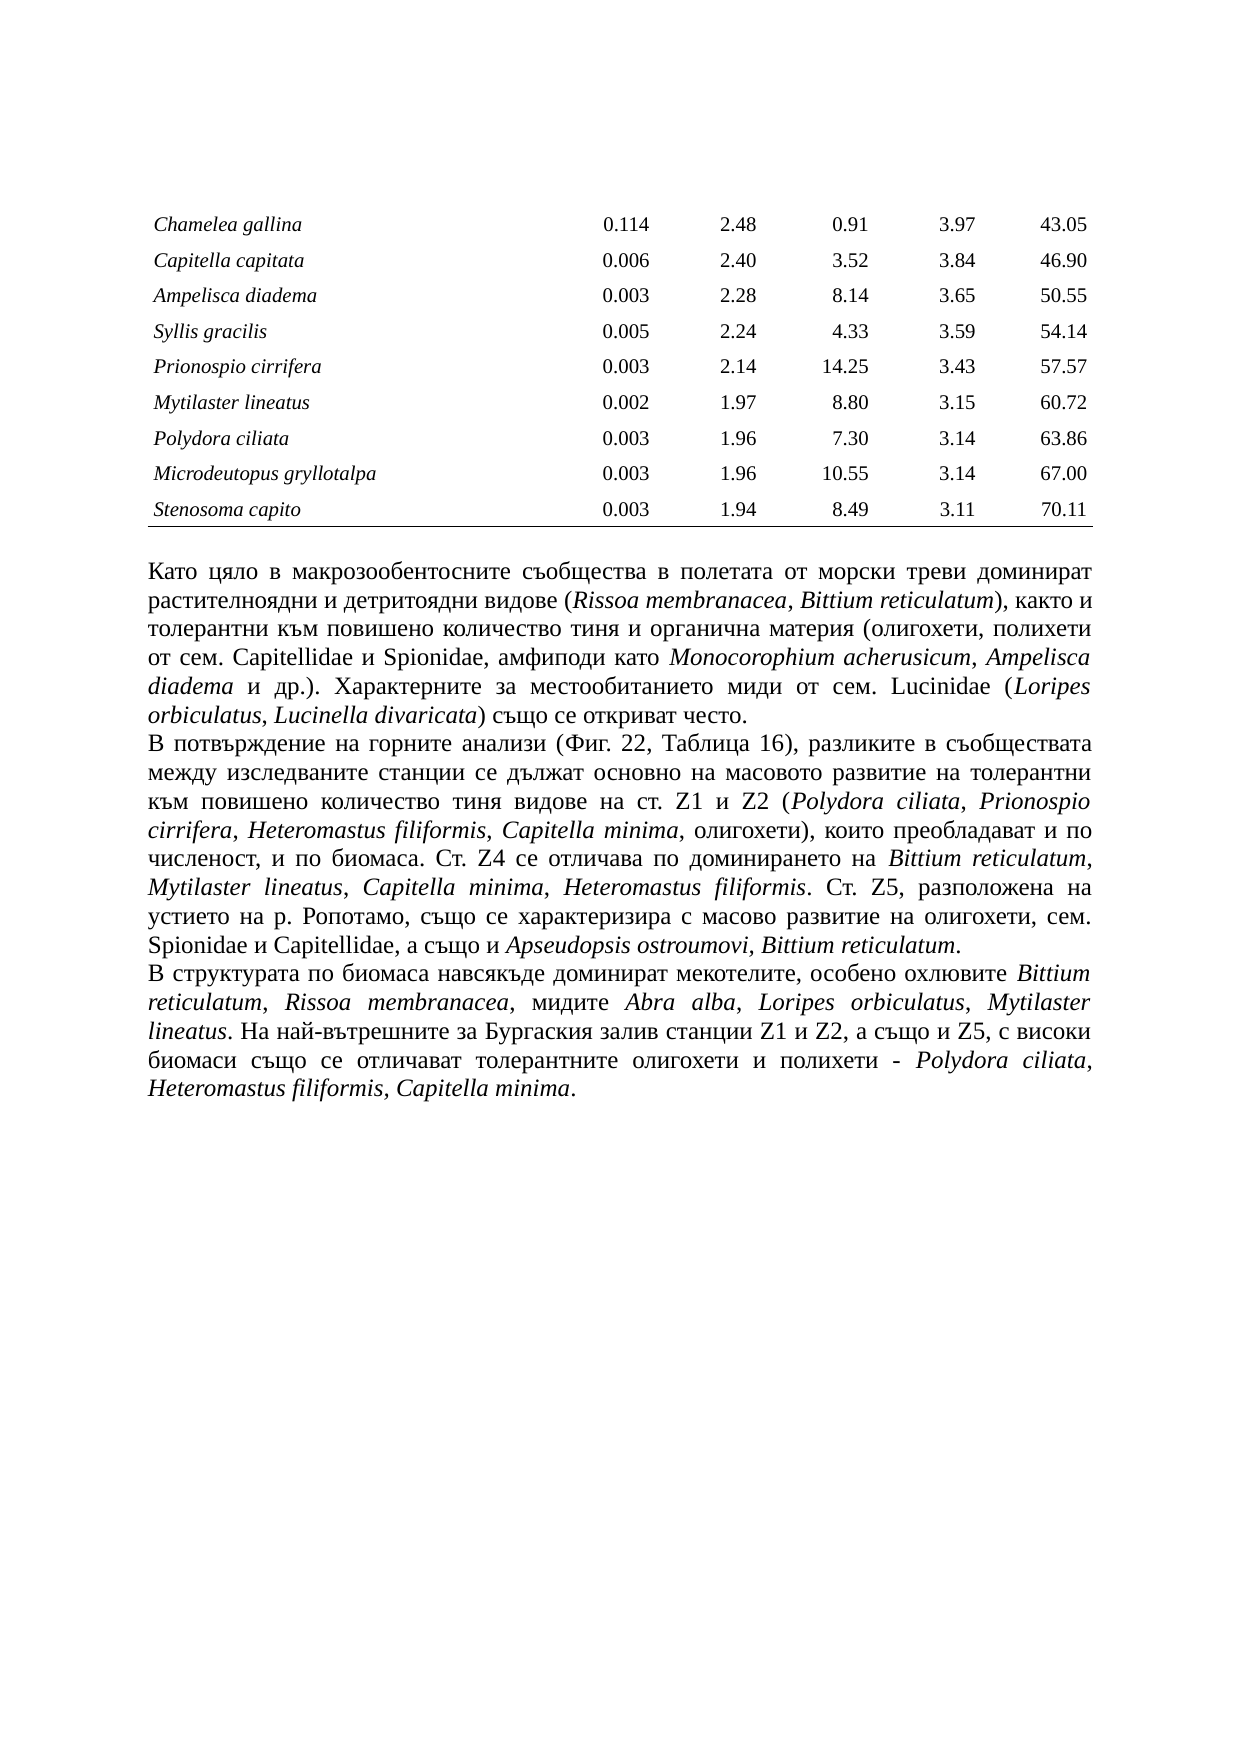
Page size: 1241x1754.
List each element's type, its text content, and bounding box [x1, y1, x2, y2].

table_cell 3.97 [874, 207, 981, 242]
table_cell 0.003 [525, 349, 655, 384]
table_cell 0.114 [525, 207, 655, 242]
table_cell 2.14 [655, 349, 762, 384]
table_cell 3.14 [874, 420, 981, 455]
table_cell 3.15 [874, 384, 981, 420]
text В структурата по биомаса навсякъде доминират мекотелите, особено охлювите Bittium reticulatum, Rissoa membranacea, мидите Abra alba, Loripes orbiculatus, Mytilaster lineatus. На най-вътрешните за Бургаския залив станции Z1 и Z2, а също и Z5, с високи биомаси също се отличават толерантните олигохети и полихети - Polydora ciliata, Heteromastus filiformis, Capitella minima. [148, 958, 1093, 1102]
table_cell 8.80 [762, 384, 874, 420]
table_cell 57.57 [981, 349, 1093, 384]
table_cell 3.52 [762, 242, 874, 278]
table_cell 0.91 [762, 207, 874, 242]
table_cell 70.11 [981, 491, 1093, 526]
table_cell 0.005 [525, 313, 655, 349]
table_cell 3.14 [874, 455, 981, 491]
table_cell 0.006 [525, 242, 655, 278]
table_cell 3.65 [874, 278, 981, 313]
table_cell 8.14 [762, 278, 874, 313]
table_cell 2.24 [655, 313, 762, 349]
table_cell 1.96 [655, 420, 762, 455]
table_cell 10.55 [762, 455, 874, 491]
table_cell Polydora ciliata [148, 420, 525, 455]
text В потвърждение на горните анализи (Фиг. 22, Таблица 16), разликите в съобществата между изследваните станции се дължат основно на масовото развитие на толерантни към повишено количество тиня видове на ст. Z1 и Z2 (Polydora ciliata, Prionospio cirrifera, Heteromastus filiformis, Capitella minima, олигохети), които преобладават и по численост, и по биомаса. Ст. Z4 се отличава по доминирането на Bittium reticulatum, Mytilaster lineatus, Capitella minima, Heteromastus filiformis. Ст. Z5, разположена на устието на р. Ропотамо, също се характеризира с масово развитие на олигохети, сем. Spionidae и Capitellidae, а също и Apseudopsis ostroumovi, Bittium reticulatum. [148, 728, 1093, 958]
table_cell Chamelea gallina [148, 207, 525, 242]
table_cell 0.003 [525, 278, 655, 313]
table_cell Microdeutopus gryllotalpa [148, 455, 525, 491]
table_cell 46.90 [981, 242, 1093, 278]
table_cell 0.003 [525, 420, 655, 455]
table_cell 14.25 [762, 349, 874, 384]
table_cell 3.59 [874, 313, 981, 349]
table_cell 2.48 [655, 207, 762, 242]
table_cell Ampelisca diadema [148, 278, 525, 313]
table_cell 1.97 [655, 384, 762, 420]
table_cell 3.43 [874, 349, 981, 384]
table_cell 8.49 [762, 491, 874, 526]
table_cell 1.96 [655, 455, 762, 491]
table_cell 2.40 [655, 242, 762, 278]
table_cell 0.002 [525, 384, 655, 420]
table_cell 3.11 [874, 491, 981, 526]
table_cell Prionospio cirrifera [148, 349, 525, 384]
table_cell Capitella capitata [148, 242, 525, 278]
table_cell 60.72 [981, 384, 1093, 420]
table_cell 7.30 [762, 420, 874, 455]
table_cell 4.33 [762, 313, 874, 349]
table_cell 0.003 [525, 491, 655, 526]
table_cell 54.14 [981, 313, 1093, 349]
table_cell 3.84 [874, 242, 981, 278]
table_cell 43.05 [981, 207, 1093, 242]
table_cell 50.55 [981, 278, 1093, 313]
table_cell 2.28 [655, 278, 762, 313]
table_cell 67.00 [981, 455, 1093, 491]
table_cell 1.94 [655, 491, 762, 526]
table_cell 0.003 [525, 455, 655, 491]
table_cell Mytilaster lineatus [148, 384, 525, 420]
text Като цяло в макрозообентосните съобщества в полетата от морски треви доминират растителноядни и детритоядни видове (Rissoa membranacea, Bittium reticulatum), както и толерантни към повишено количество тиня и органична материя (олигохети, полихети от сем. Capitellidae и Spionidae, амфиподи като Monocorophium acherusicum, Ampelisca diadema и др.). Характерните за местообитанието миди от сем. Lucinidae (Loripes orbiculatus, Lucinella divaricata) също се откриват често. [148, 556, 1093, 728]
table_cell Stenosoma capito [148, 491, 525, 526]
table_cell Syllis gracilis [148, 313, 525, 349]
table_cell 63.86 [981, 420, 1093, 455]
